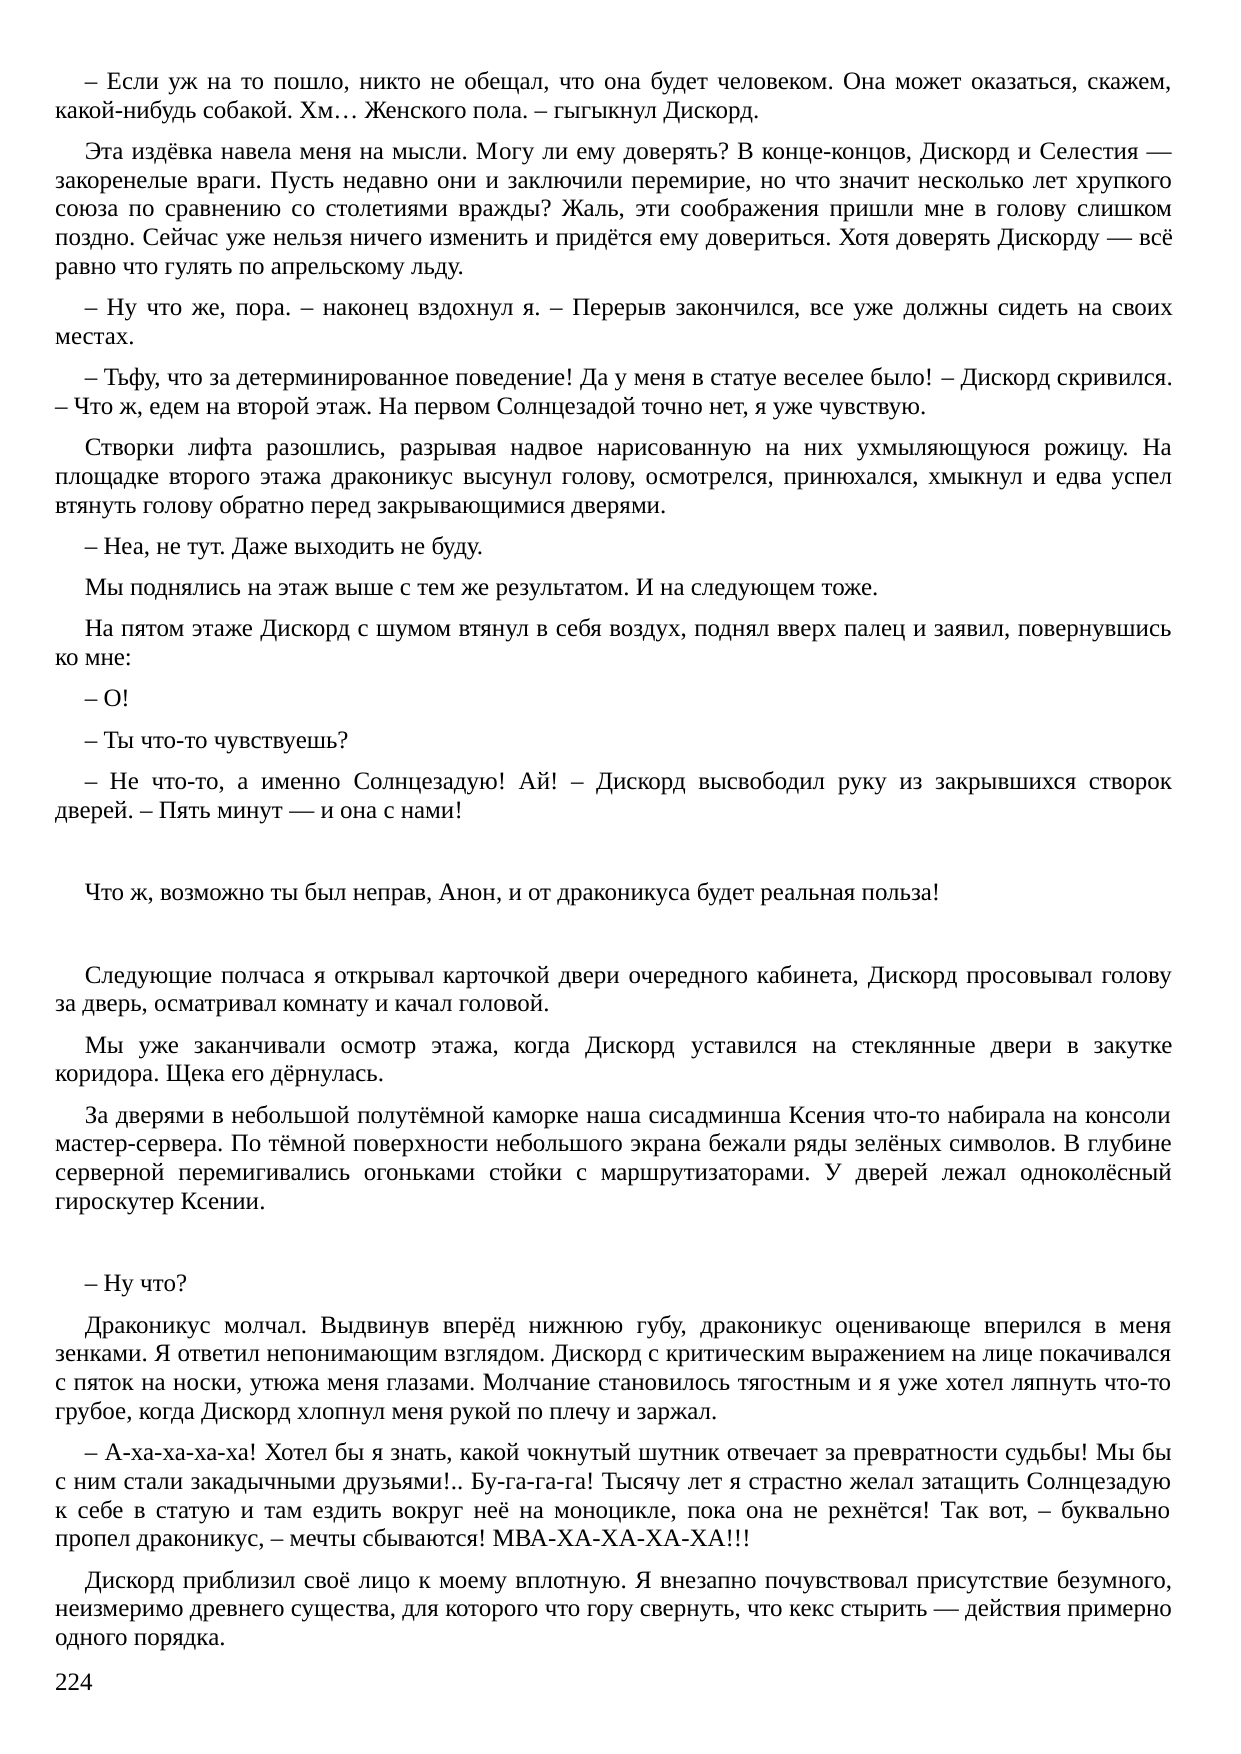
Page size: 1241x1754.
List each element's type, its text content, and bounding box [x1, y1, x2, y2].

text – Ну что? [55, 1268, 1173, 1297]
text За дверями в небольшой полутёмной каморке наша сисадминша Ксения что-то набирала на консоли мастер-сервера. По тёмной поверхности небольшого экрана бежали ряды зелёных символов. В глубине серверной перемигивались огоньками стойки с маршрутизаторами. У дверей лежал одноколёсный гироскутер Ксении. [55, 1100, 1173, 1215]
text Мы уже заканчивали осмотр этажа, когда Дискорд уставился на стеклянные двери в закутке коридора. Щека его дёрнулась. [55, 1030, 1173, 1087]
text – Ты что-то чувствуешь? [55, 725, 1173, 753]
text – Тьфу, что за детерминированное поведение! Да у меня в статуе веселее было! – Дискорд скривился. – Что ж, едем на второй этаж. На первом Солнцезадой точно нет, я уже чувствую. [55, 362, 1173, 420]
text – Неа, не тут. Даже выходить не буду. [55, 531, 1173, 560]
text Дискорд приблизил своё лицо к моему вплотную. Я внезапно почувствовал присутствие безумного, неизмеримо древнего существа, для которого что гору свернуть, что кекс стырить — действия примерно одного порядка. [55, 1565, 1173, 1651]
text Створки лифта разошлись, разрывая надвое нарисованную на них ухмыляющуюся рожицу. На площадке второго этажа драконикус высунул голову, осмотрелся, принюхался, хмыкнул и едва успел втянуть голову обратно перед закрывающимися дверями. [55, 432, 1173, 518]
text Драконикус молчал. Выдвинув вперёд нижнюю губу, драконикус оценивающе вперился в меня зенками. Я ответил непонимающим взглядом. Дискорд с критическим выражением на лице покачивался с пяток на носки, утюжа меня глазами. Молчание становилось тягостным и я уже хотел ляпнуть что-то грубое, когда Дискорд хлопнул меня рукой по плечу и заржал. [55, 1310, 1173, 1425]
text – Если уж на то пошло, никто не обещал, что она будет человеком. Она может оказаться, скажем, какой-нибудь собакой. Хм… Женского пола. – гыгыкнул Дискорд. [55, 66, 1173, 123]
text На пятом этаже Дискорд с шумом втянул в себя воздух, поднял вверх палец и заявил, повернувшись ко мне: [55, 613, 1173, 671]
text Что ж, возможно ты был неправ, Анон, и от драконикуса будет реальная польза! [55, 877, 1173, 906]
text Эта издёвка навела меня на мысли. Могу ли ему доверять? В конце-концов, Дискорд и Селестия — закоренелые враги. Пусть недавно они и заключили перемирие, но что значит несколько лет хрупкого союза по сравнению со столетиями вражды? Жаль, эти соображения пришли мне в голову слишком поздно. Сейчас уже нельзя ничего изменить и придётся ему довериться. Хотя доверять Дискорду — всё равно что гулять по апрельскому льду. [55, 136, 1173, 280]
text Мы поднялись на этаж выше с тем же результатом. И на следующем тоже. [55, 572, 1173, 601]
text – Не что-то, а именно Солнцезадую! Ай! – Дискорд высвободил руку из закрывшихся створок дверей. – Пять минут — и она с нами! [55, 766, 1173, 823]
text – О! [55, 683, 1173, 712]
text – Ну что же, пора. – наконец вздохнул я. – Перерыв закончился, все уже должны сидеть на своих местах. [55, 292, 1173, 350]
text Следующие полчаса я открывал карточкой двери очередного кабинета, Дискорд просовывал голову за дверь, осматривал комнату и качал головой. [55, 960, 1173, 1017]
text – А-ха-ха-ха-ха! Хотел бы я знать, какой чокнутый шутник отвечает за превратности судьбы! Мы бы с ним стали закадычными друзьями!.. Бу-га-га-га! Тысячу лет я страстно желал затащить Солнцезадую к себе в статую и там ездить вокруг неё на моноцикле, пока она не рехнётся! Так вот, – буквально пропел драконикус, – мечты сбываются! МВА-ХА-ХА-ХА-ХА!!! [55, 1437, 1173, 1552]
